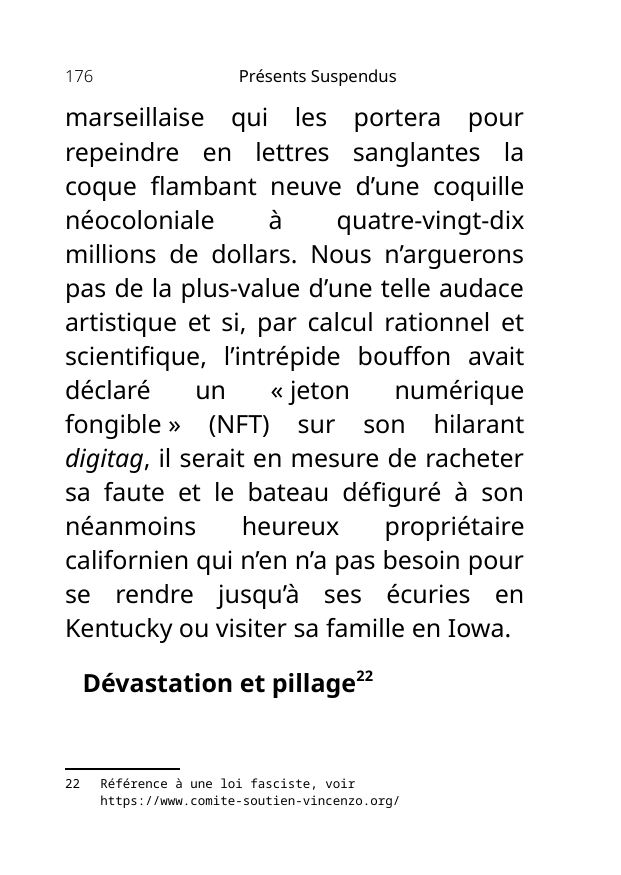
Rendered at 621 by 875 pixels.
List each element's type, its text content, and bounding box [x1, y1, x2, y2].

subtitle Dévastation et pillage [65, 666, 524, 700]
text Référence à une loi fasciste, voir https://www.comite-soutien-vincenzo.org/ [65, 775, 524, 809]
text marseillaise qui les portera pour repeindre en lettres sanglantes la coque flambant neuve d’une coquille néocoloniale à quatre-vingt-dix millions de dollars. Nous n’arguerons pas de la plus-value d’une telle audace artistique et si, par calcul rationnel et scientifique, l’intrépide bouffon avait déclaré un « jeton numérique fongible » (NFT) sur son hilarant digitag, il serait en mesure de racheter sa faute et le bateau défiguré à son néanmoins heureux propriétaire californien qui n’en n’a pas besoin pour se rendre jusqu’à ses écuries en Kentucky ou visiter sa famille en Iowa. [65, 100, 524, 645]
